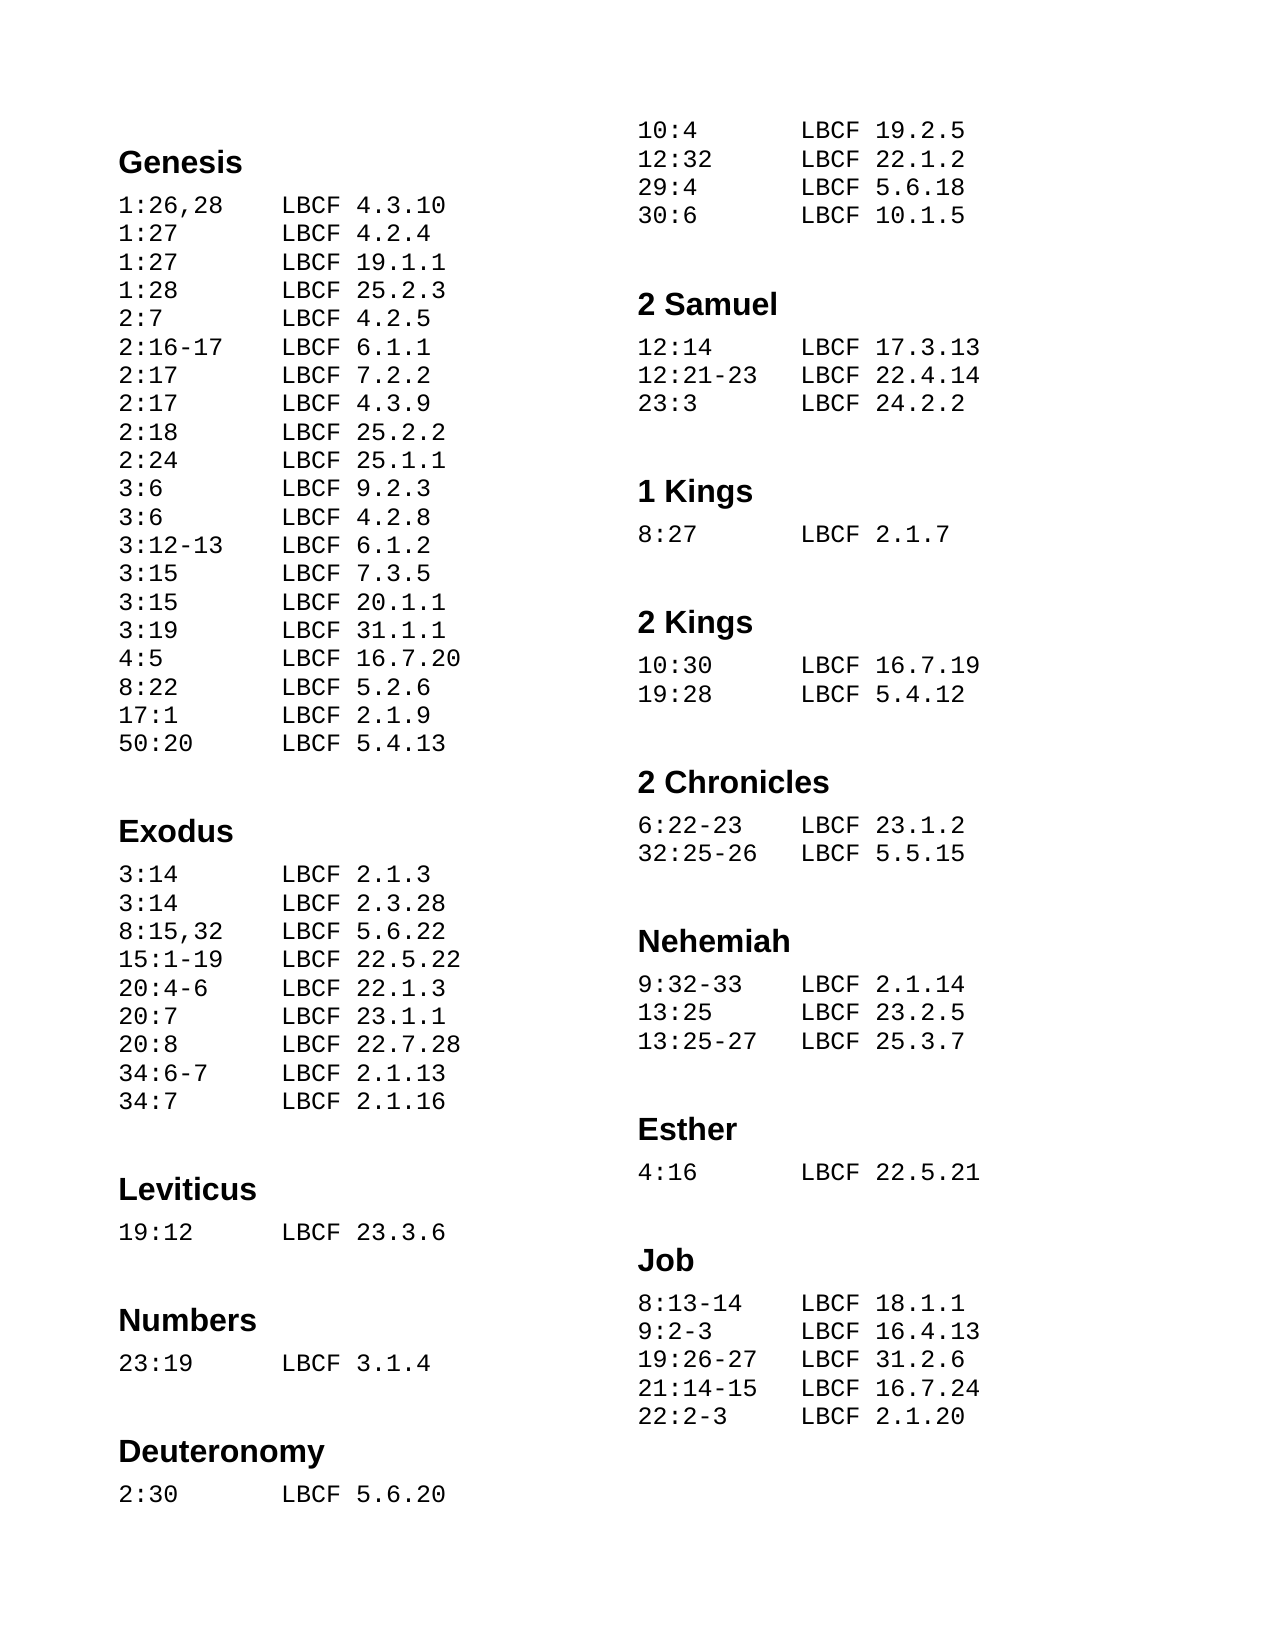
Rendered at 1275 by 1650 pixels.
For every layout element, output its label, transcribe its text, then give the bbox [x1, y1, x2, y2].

text 3:14 LBCF 2.1.3 [118, 862, 637, 890]
text 50:20 LBCF 5.4.13 [118, 731, 637, 759]
text 10:30 LBCF 16.7.19 [637, 653, 1157, 681]
text 19:12 LBCF 23.3.6 [118, 1219, 637, 1248]
text 1:28 LBCF 25.2.3 [118, 277, 637, 306]
text 2:17 LBCF 4.3.9 [118, 391, 637, 419]
text 17:1 LBCF 2.1.9 [118, 702, 637, 731]
text 2:30 LBCF 5.6.20 [118, 1482, 637, 1510]
text 3:12-13 LBCF 6.1.2 [118, 532, 637, 561]
text 2:17 LBCF 7.2.2 [118, 362, 637, 391]
text 4:5 LBCF 16.7.20 [118, 646, 637, 674]
text 29:4 LBCF 5.6.18 [637, 175, 1157, 203]
text 8:15,32 LBCF 5.6.22 [118, 918, 637, 947]
subtitle 2 Samuel [637, 285, 1157, 322]
subtitle 2 Kings [637, 603, 1157, 640]
text 8:27 LBCF 2.1.7 [637, 522, 1157, 550]
text 3:6 LBCF 9.2.3 [118, 476, 637, 504]
subtitle Esther [637, 1110, 1157, 1147]
text 6:22-23 LBCF 23.1.2 [637, 812, 1157, 841]
text 20:4-6 LBCF 22.1.3 [118, 975, 637, 1003]
text 13:25-27 LBCF 25.3.7 [637, 1028, 1157, 1057]
text 22:2-3 LBCF 2.1.20 [637, 1404, 1157, 1432]
text 3:6 LBCF 4.2.8 [118, 504, 637, 532]
text 34:6-7 LBCF 2.1.13 [118, 1060, 637, 1088]
text 19:26-27 LBCF 31.2.6 [637, 1347, 1157, 1375]
text 32:25-26 LBCF 5.5.15 [637, 841, 1157, 869]
text 2:18 LBCF 25.2.2 [118, 419, 637, 447]
text 1:27 LBCF 19.1.1 [118, 249, 637, 277]
text 2:7 LBCF 4.2.5 [118, 306, 637, 334]
text 2:24 LBCF 25.1.1 [118, 447, 637, 476]
text 2:16-17 LBCF 6.1.1 [118, 334, 637, 362]
text 13:25 LBCF 23.2.5 [637, 1000, 1157, 1028]
subtitle Leviticus [118, 1170, 637, 1207]
text 8:22 LBCF 5.2.6 [118, 674, 637, 702]
text 12:14 LBCF 17.3.13 [637, 334, 1157, 362]
subtitle 2 Chronicles [637, 763, 1157, 800]
subtitle Deuteronomy [118, 1432, 637, 1469]
text 3:15 LBCF 7.3.5 [118, 561, 637, 589]
text 23:3 LBCF 24.2.2 [637, 391, 1157, 419]
text 8:13-14 LBCF 18.1.1 [637, 1290, 1157, 1319]
text 4:16 LBCF 22.5.21 [637, 1159, 1157, 1188]
subtitle Genesis [118, 143, 637, 180]
subtitle Nehemiah [637, 922, 1157, 959]
text 3:19 LBCF 31.1.1 [118, 617, 637, 646]
text 30:6 LBCF 10.1.5 [637, 203, 1157, 231]
text 34:7 LBCF 2.1.16 [118, 1088, 637, 1117]
text 19:28 LBCF 5.4.12 [637, 681, 1157, 709]
text 3:14 LBCF 2.3.28 [118, 890, 637, 918]
subtitle Job [637, 1241, 1157, 1278]
text 21:14-15 LBCF 16.7.24 [637, 1375, 1157, 1404]
text 1:27 LBCF 4.2.4 [118, 221, 637, 249]
text 9:2-3 LBCF 16.4.13 [637, 1319, 1157, 1347]
text 12:32 LBCF 22.1.2 [637, 146, 1157, 175]
text 20:8 LBCF 22.7.28 [118, 1032, 637, 1060]
text 15:1-19 LBCF 22.5.22 [118, 947, 637, 975]
text 3:15 LBCF 20.1.1 [118, 589, 637, 617]
text 12:21-23 LBCF 22.4.14 [637, 362, 1157, 391]
subtitle Exodus [118, 812, 637, 849]
text 23:19 LBCF 3.1.4 [118, 1351, 637, 1379]
text 9:32-33 LBCF 2.1.14 [637, 972, 1157, 1000]
subtitle 1 Kings [637, 472, 1157, 509]
text 10:4 LBCF 19.2.5 [637, 118, 1157, 146]
subtitle Numbers [118, 1301, 637, 1338]
text 1:26,28 LBCF 4.3.10 [118, 192, 637, 221]
text 20:7 LBCF 23.1.1 [118, 1003, 637, 1032]
